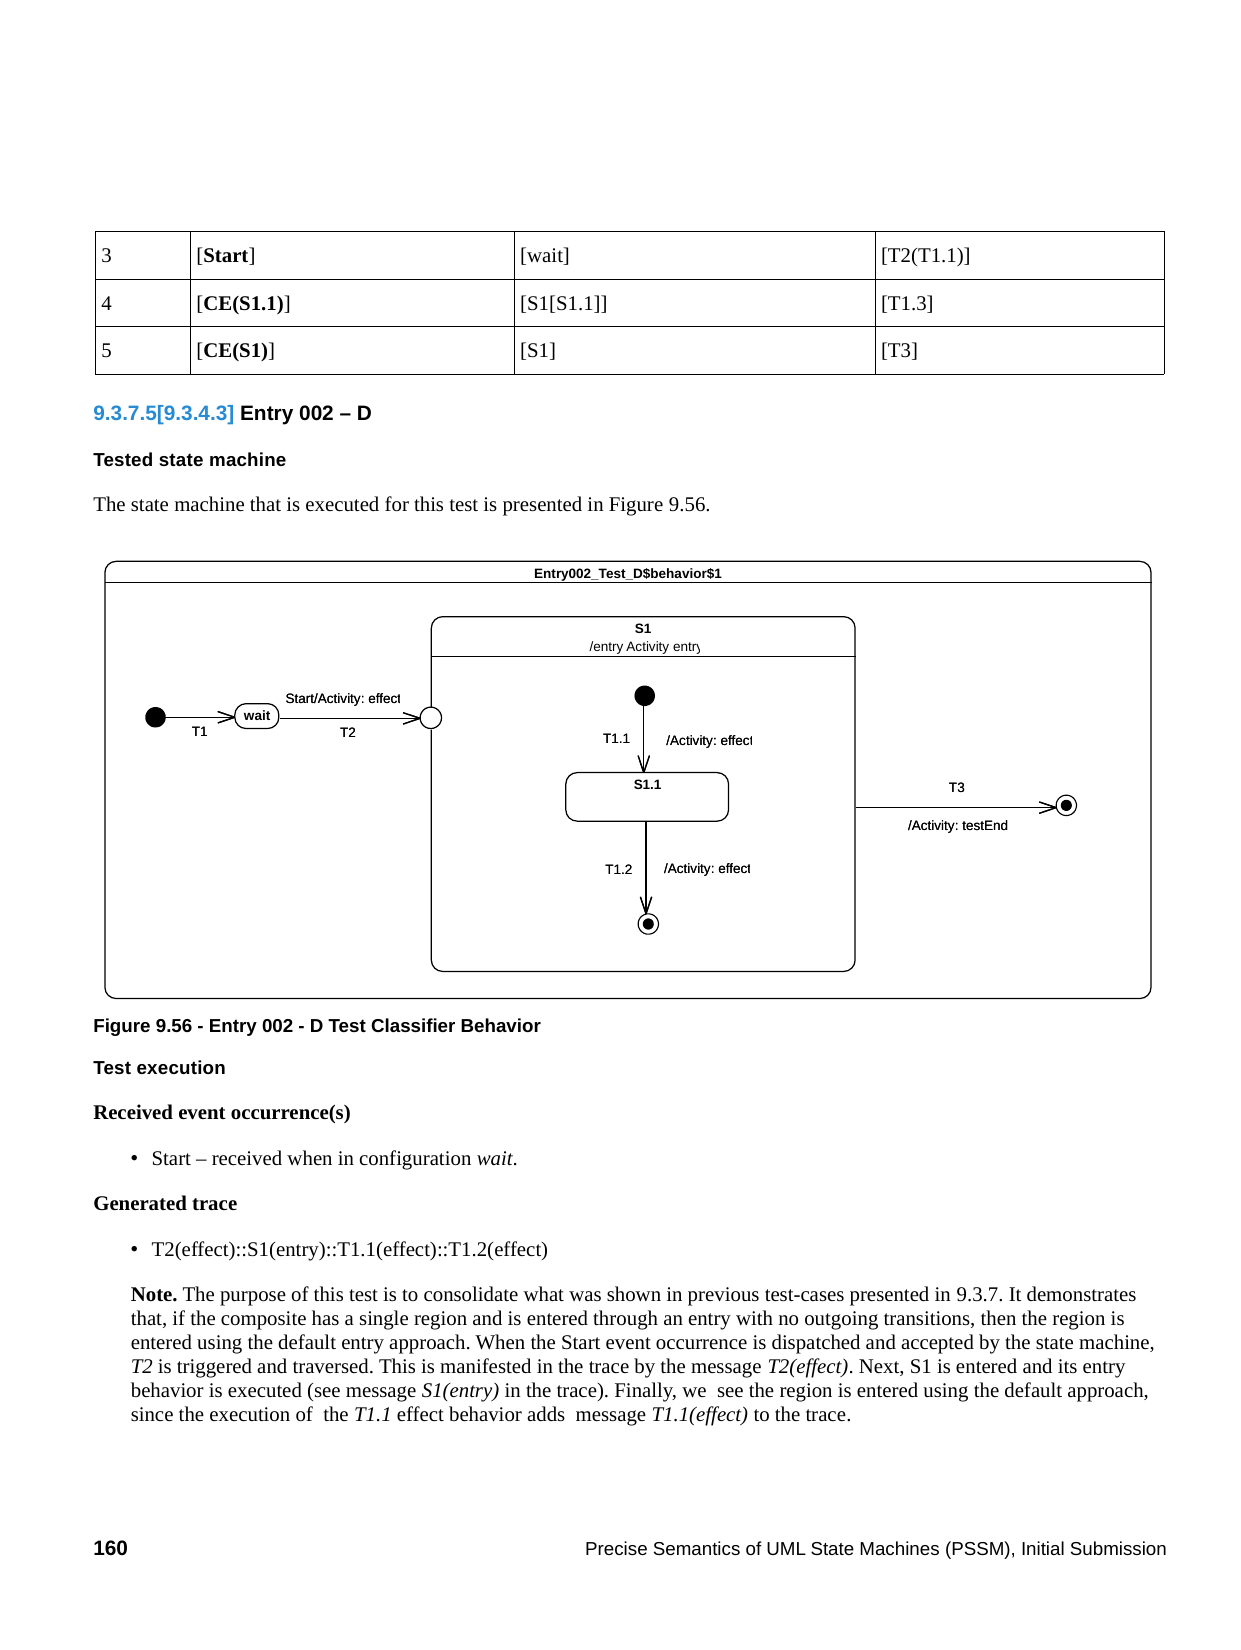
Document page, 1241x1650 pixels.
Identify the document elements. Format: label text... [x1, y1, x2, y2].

subtitle Test execution [93, 1036, 1164, 1079]
table_cell [S1[S1.1]] [515, 280, 875, 326]
text Generated trace [93, 1191, 1164, 1215]
table_cell [T2(T1.1)] [876, 232, 1164, 279]
text The state machine that is executed for this test is presented in Figure 9.56. [93, 492, 1164, 516]
subtitle [93, 537, 1164, 549]
table_cell 5 [96, 327, 190, 374]
table_cell [wait] [515, 232, 875, 279]
text Received event occurrence(s) [93, 1100, 1164, 1124]
list T2(effect)::S1(entry)::T1.1(effect)::T1.2(effect) [131, 1236, 1164, 1261]
text Note. The purpose of this test is to consolidate what was shown in previous test-cases presented in 9.3.7. It demonstrates that, if the composite has a single region and is entered through an entry with no outgoing transitions, then the region is entered using the default entry approach. When the Start event occurrence is dispatched and accepted by the state machine, T2 is triggered and traversed. This is manifested in the trace by the message T2(effect). Next, S1 is entered and its entry behavior is executed (see message S1(entry) in the trace). Finally, we see the region is entered using the default approach, since the execution of the T1.1 effect behavior adds message T1.1(effect) to the trace. [131, 1282, 1164, 1426]
table_cell [CE(S1.1)] [191, 280, 514, 326]
subtitle Tested state machine [93, 449, 1164, 471]
table_cell [CE(S1)] [191, 327, 514, 374]
table_cell [Start] [191, 232, 514, 279]
table_cell [T1.3] [876, 280, 1164, 326]
table_cell 4 [96, 280, 190, 326]
subtitle Entry 002 – D [93, 399, 1164, 424]
text Figure 9.56 - Entry 002 - D Test Classifier Behavior [93, 549, 1164, 1036]
table_cell [S1] [515, 327, 875, 374]
table_cell 3 [96, 232, 190, 279]
list Start – received when in configuration wait. [131, 1145, 1164, 1170]
table_cell [T3] [876, 327, 1164, 374]
